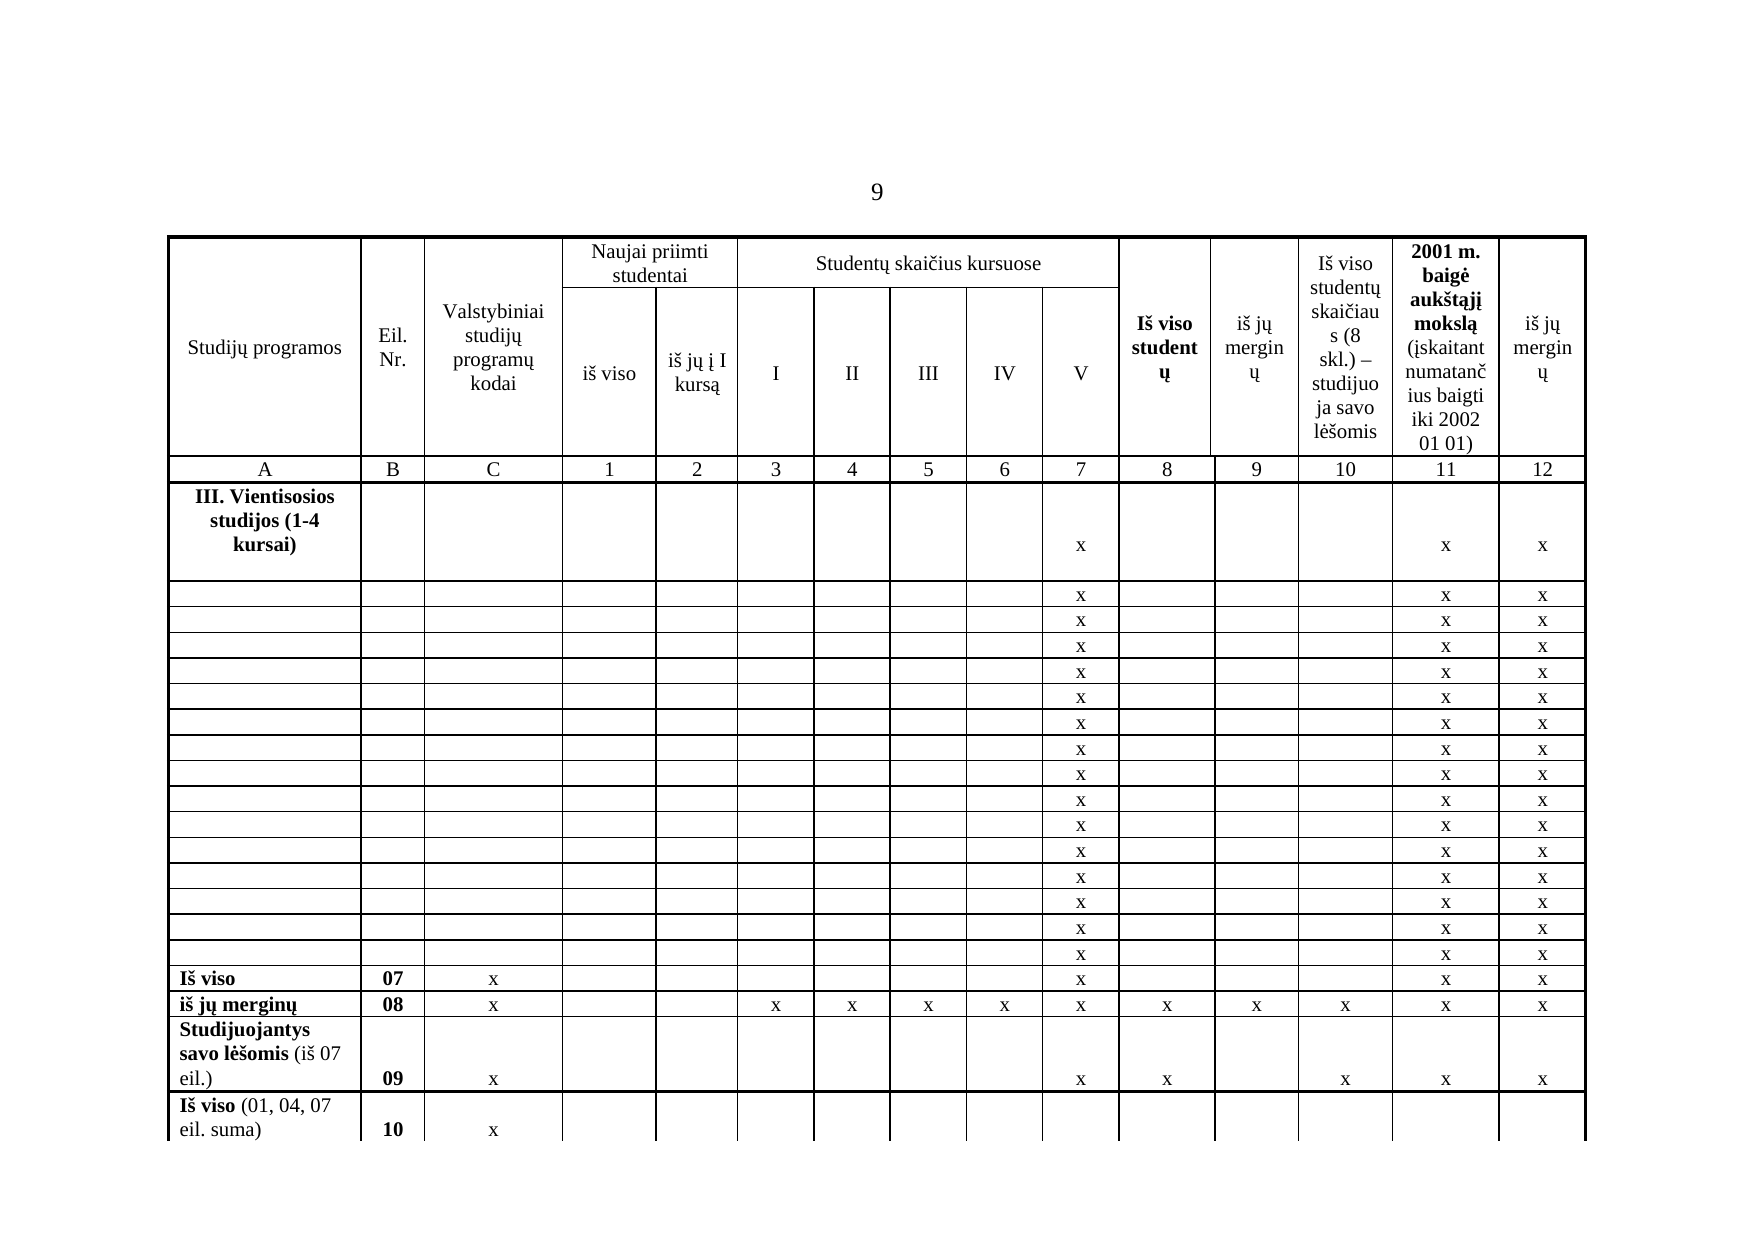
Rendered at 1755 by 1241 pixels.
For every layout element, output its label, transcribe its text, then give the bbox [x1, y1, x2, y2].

table_cell x [1393, 761, 1498, 785]
table_cell [891, 684, 966, 708]
table_header Eil.Nr. [362, 239, 424, 455]
table_cell 6 [967, 457, 1042, 481]
table_cell x [1043, 1017, 1118, 1089]
table_cell [425, 633, 562, 657]
table_cell [891, 889, 966, 913]
table_cell [738, 684, 813, 708]
table_cell [815, 607, 889, 631]
table_cell [563, 556, 655, 580]
table_cell iš viso [563, 288, 655, 455]
table_header Valstybiniai studijų programų kodai [425, 239, 562, 455]
table_cell [1120, 484, 1214, 556]
table_cell x [1393, 607, 1498, 631]
table_cell [425, 556, 562, 580]
table_cell [362, 659, 424, 683]
table_cell x [1043, 812, 1118, 836]
table_cell [563, 736, 655, 759]
table_cell [967, 761, 1042, 785]
table_cell x [1043, 633, 1118, 657]
table_cell 07 [362, 966, 424, 990]
table_cell [362, 838, 424, 862]
table_cell [425, 607, 562, 631]
table_cell [815, 915, 889, 939]
table_cell [815, 659, 889, 683]
table_cell [362, 684, 424, 708]
table_cell x [1043, 889, 1118, 913]
table_cell [1120, 736, 1214, 759]
table_cell [738, 710, 813, 734]
table_cell [738, 736, 813, 759]
table_cell [815, 736, 889, 759]
table_cell [891, 484, 966, 556]
table_cell [563, 915, 655, 939]
table_header Iš viso studentų [1120, 239, 1210, 455]
table_cell [1393, 556, 1498, 580]
table_cell x [1500, 915, 1584, 939]
table_cell [967, 1093, 1042, 1141]
table_cell x [1393, 812, 1498, 836]
table_cell [967, 787, 1042, 811]
table_cell x [1043, 915, 1118, 939]
table_cell [967, 941, 1042, 964]
table_cell [425, 941, 562, 964]
table_cell x [1500, 812, 1584, 836]
table_cell [815, 710, 889, 734]
table_cell [170, 556, 360, 580]
table_cell [738, 787, 813, 811]
table_cell V [1043, 288, 1118, 455]
table_cell x [1216, 992, 1298, 1016]
table_cell [891, 1093, 966, 1141]
table_cell III [891, 288, 966, 455]
table_cell [738, 633, 813, 657]
table_cell [738, 966, 813, 990]
table_cell [738, 941, 813, 964]
table_cell [815, 1093, 889, 1141]
table_cell [170, 607, 360, 631]
table_cell [657, 659, 737, 683]
table_cell [657, 992, 737, 1016]
table_cell x [1043, 582, 1118, 606]
table_cell [738, 1017, 813, 1089]
table_cell x [967, 992, 1042, 1016]
table_cell [815, 838, 889, 862]
table_cell [362, 787, 424, 811]
table_cell x [1500, 787, 1584, 811]
table_cell [563, 864, 655, 888]
table_cell 4 [815, 457, 889, 481]
table_cell [1299, 607, 1392, 631]
table_cell x [425, 966, 562, 990]
table_cell [1216, 915, 1298, 939]
table_cell [891, 915, 966, 939]
table_cell [1216, 484, 1298, 556]
table_cell [1216, 633, 1298, 657]
table_cell [425, 684, 562, 708]
table_cell [657, 1093, 737, 1141]
table_cell x [1043, 787, 1118, 811]
table_cell [967, 710, 1042, 734]
table_cell x [1393, 966, 1498, 990]
table_cell Iš viso [170, 966, 360, 990]
table_cell [1216, 838, 1298, 862]
table_cell [1299, 684, 1392, 708]
table_cell [657, 812, 737, 836]
table_cell x [1500, 941, 1584, 964]
table_cell [362, 889, 424, 913]
table_cell 10 [1299, 457, 1392, 481]
table_cell [815, 556, 889, 580]
table_cell [170, 915, 360, 939]
table_cell [170, 889, 360, 913]
table_cell [1299, 864, 1392, 888]
table_cell [815, 889, 889, 913]
table_cell [563, 607, 655, 631]
table_cell [563, 812, 655, 836]
table_cell [657, 941, 737, 964]
table_cell x [1500, 710, 1584, 734]
table_cell [967, 633, 1042, 657]
table_cell [563, 992, 655, 1016]
table_cell [1299, 736, 1392, 759]
table_cell [738, 607, 813, 631]
table_cell [1120, 633, 1214, 657]
table_cell x [1393, 736, 1498, 759]
table_cell [1216, 864, 1298, 888]
table_cell 1 [563, 457, 655, 481]
table_cell [738, 1093, 813, 1141]
table_cell [657, 736, 737, 759]
table_cell x [1043, 966, 1118, 990]
table_cell [815, 484, 889, 556]
table_cell [738, 659, 813, 683]
table_cell [891, 812, 966, 836]
table_cell [1299, 659, 1392, 683]
table_cell [1299, 582, 1392, 606]
table_cell x [1500, 582, 1584, 606]
table_cell x [1393, 684, 1498, 708]
table_cell [362, 736, 424, 759]
table_cell [738, 582, 813, 606]
table_cell x [1393, 787, 1498, 811]
table_cell [815, 812, 889, 836]
table_cell [425, 915, 562, 939]
table_cell x [1043, 992, 1118, 1016]
table_cell [967, 484, 1042, 556]
table_cell x [1500, 966, 1584, 990]
table_cell [170, 864, 360, 888]
table_cell [1393, 1093, 1498, 1141]
table_cell 5 [891, 457, 966, 481]
table_cell [362, 761, 424, 785]
table_cell [891, 864, 966, 888]
table_cell [967, 864, 1042, 888]
table_cell [657, 915, 737, 939]
table_cell x [1120, 1017, 1214, 1089]
table_cell x [1043, 838, 1118, 862]
table_cell x [1393, 838, 1498, 862]
table_cell [563, 761, 655, 785]
table_cell [1216, 966, 1298, 990]
table_cell [425, 812, 562, 836]
table_cell [657, 1017, 737, 1089]
table_cell [1299, 889, 1392, 913]
table_cell [1120, 1093, 1214, 1141]
table_cell x [1393, 710, 1498, 734]
table_cell x [1500, 736, 1584, 759]
table_cell IV [967, 288, 1042, 455]
table_cell [815, 761, 889, 785]
table_cell [1120, 582, 1214, 606]
table_cell [170, 812, 360, 836]
table_cell [170, 659, 360, 683]
table_cell 3 [738, 457, 813, 481]
table_cell [1120, 659, 1214, 683]
table_cell [170, 838, 360, 862]
table_cell [1216, 607, 1298, 631]
table_cell x [1393, 915, 1498, 939]
table_cell [657, 607, 737, 631]
table_cell [1216, 889, 1298, 913]
table_cell [170, 633, 360, 657]
table_cell [563, 787, 655, 811]
table_header iš jų merginų [1211, 239, 1298, 455]
table_cell x [1043, 659, 1118, 683]
table_cell x [1299, 992, 1392, 1016]
table_cell [815, 966, 889, 990]
table_cell [362, 582, 424, 606]
table_cell [1500, 1093, 1584, 1141]
table_cell x [815, 992, 889, 1016]
table_cell [1120, 915, 1214, 939]
table_cell [657, 556, 737, 580]
table_cell [1216, 787, 1298, 811]
table_cell [1216, 684, 1298, 708]
table_cell [1120, 710, 1214, 734]
table_cell [738, 864, 813, 888]
table_cell x [1500, 684, 1584, 708]
table_cell [967, 1017, 1042, 1089]
table_cell [891, 966, 966, 990]
table_cell [1216, 736, 1298, 759]
table_cell III. Vientisosios studijos (1-4 kursai) [170, 484, 360, 556]
table_cell [563, 484, 655, 556]
table_cell [815, 633, 889, 657]
table_cell [657, 484, 737, 556]
table_cell [170, 787, 360, 811]
table_cell x [1500, 607, 1584, 631]
table_cell x [1043, 710, 1118, 734]
table_cell [362, 915, 424, 939]
table_cell [1299, 1093, 1392, 1141]
table_cell x [425, 1093, 562, 1141]
table_cell [1120, 556, 1214, 580]
table_cell [170, 582, 360, 606]
table_cell x [425, 992, 562, 1016]
table_cell [1216, 761, 1298, 785]
table_cell [1120, 864, 1214, 888]
table_cell [1120, 607, 1214, 631]
table_cell 8 [1120, 457, 1214, 481]
table_cell [967, 556, 1042, 580]
table_cell x [1043, 761, 1118, 785]
table_cell [425, 736, 562, 759]
table_cell [815, 684, 889, 708]
table_cell [1299, 787, 1392, 811]
table_cell [1120, 684, 1214, 708]
table_cell x [1393, 659, 1498, 683]
table_cell x [1299, 1017, 1392, 1089]
table_cell [563, 941, 655, 964]
table_cell 9 [1216, 457, 1298, 481]
table_cell [1500, 556, 1584, 580]
table_cell [657, 710, 737, 734]
table_cell [1120, 966, 1214, 990]
table_cell [425, 484, 562, 556]
table_cell [815, 864, 889, 888]
table_cell [1216, 710, 1298, 734]
table_cell [1299, 484, 1392, 556]
table_cell [657, 864, 737, 888]
table_cell [657, 633, 737, 657]
table_cell [1299, 838, 1392, 862]
table_cell x [1393, 633, 1498, 657]
table_header Naujai priimti studentai [563, 239, 737, 287]
table_cell Iš viso (01, 04, 07 eil. suma) [170, 1093, 360, 1141]
table_cell [967, 607, 1042, 631]
table_cell x [1043, 736, 1118, 759]
table_cell [563, 684, 655, 708]
table_cell [738, 915, 813, 939]
table_cell x [1500, 992, 1584, 1016]
table_header 2001 m. baigė aukštąjį mokslą (įskaitant numatančius baigti iki 2002 01 01) [1393, 239, 1498, 455]
table_cell [891, 710, 966, 734]
table_cell [1299, 710, 1392, 734]
table_cell [1299, 633, 1392, 657]
table_cell iš jų merginų [170, 992, 360, 1016]
table_cell x [1393, 484, 1498, 556]
table_cell [563, 838, 655, 862]
table_cell [891, 556, 966, 580]
table_cell [967, 684, 1042, 708]
table_cell [1216, 1017, 1298, 1089]
table_cell [657, 684, 737, 708]
table_cell x [1500, 1017, 1584, 1089]
table_cell [815, 582, 889, 606]
table_cell [362, 941, 424, 964]
table_cell [738, 838, 813, 862]
table_cell [563, 966, 655, 990]
table_cell [1299, 966, 1392, 990]
table_cell [425, 761, 562, 785]
table_cell [891, 838, 966, 862]
table_cell [1216, 582, 1298, 606]
table_cell [170, 684, 360, 708]
table_cell [1299, 761, 1392, 785]
table_cell [891, 941, 966, 964]
table_cell [1299, 941, 1392, 964]
table_cell [170, 941, 360, 964]
table_cell [362, 812, 424, 836]
table_cell II [815, 288, 889, 455]
table_cell [170, 710, 360, 734]
table_cell [738, 889, 813, 913]
table_cell [738, 761, 813, 785]
table_cell [425, 864, 562, 888]
table_cell [1120, 941, 1214, 964]
table_header Studijų programos [170, 239, 360, 455]
table_cell [815, 787, 889, 811]
table_cell [967, 838, 1042, 862]
table_cell [362, 633, 424, 657]
table_cell x [1500, 838, 1584, 862]
table_cell [1120, 838, 1214, 862]
table_cell x [1500, 633, 1584, 657]
table_cell [967, 889, 1042, 913]
table_cell [425, 787, 562, 811]
table_cell [657, 838, 737, 862]
table_cell x [1393, 864, 1498, 888]
table_cell [815, 1017, 889, 1089]
table_cell [891, 633, 966, 657]
table_cell x [1500, 864, 1584, 888]
table_cell [362, 607, 424, 631]
table_cell [362, 484, 424, 556]
table_cell x [1500, 889, 1584, 913]
table_cell 10 [362, 1093, 424, 1141]
table_cell x [1393, 889, 1498, 913]
table_cell x [1500, 484, 1584, 556]
table_cell [563, 1017, 655, 1089]
table_cell A [170, 457, 360, 481]
table_header Studentų skaičius kursuose [738, 239, 1118, 287]
table_cell [1120, 889, 1214, 913]
table_cell x [891, 992, 966, 1016]
table_cell [1299, 915, 1392, 939]
table_cell [891, 607, 966, 631]
table_cell [815, 941, 889, 964]
table_header iš jų merginų [1500, 239, 1584, 455]
table_cell [563, 889, 655, 913]
table_cell [967, 915, 1042, 939]
table_cell [738, 812, 813, 836]
table_cell x [1500, 659, 1584, 683]
table_cell [738, 484, 813, 556]
table_cell [1299, 812, 1392, 836]
table_cell x [1043, 864, 1118, 888]
table_cell [1216, 659, 1298, 683]
table_cell [1043, 556, 1118, 580]
table_cell C [425, 457, 562, 481]
table_cell [657, 966, 737, 990]
table_cell [362, 710, 424, 734]
table_cell [362, 556, 424, 580]
table_cell [563, 659, 655, 683]
table_cell [891, 582, 966, 606]
table_cell [657, 889, 737, 913]
table_cell [891, 761, 966, 785]
table_cell [1043, 1093, 1118, 1141]
table_cell [891, 659, 966, 683]
table_cell [1120, 761, 1214, 785]
table_cell x [1393, 941, 1498, 964]
table_cell B [362, 457, 424, 481]
table_cell [563, 582, 655, 606]
table_cell [1120, 787, 1214, 811]
table_cell x [425, 1017, 562, 1089]
table_cell [1120, 812, 1214, 836]
table_cell [425, 659, 562, 683]
table_cell x [1043, 684, 1118, 708]
table_cell [362, 864, 424, 888]
table_cell [1216, 941, 1298, 964]
table_cell 12 [1500, 457, 1584, 481]
table_cell [425, 710, 562, 734]
table_cell [563, 710, 655, 734]
table_cell x [1043, 607, 1118, 631]
table_cell x [738, 992, 813, 1016]
table_cell 11 [1393, 457, 1498, 481]
table_cell [563, 633, 655, 657]
table_cell [1216, 556, 1298, 580]
table_cell 08 [362, 992, 424, 1016]
table_cell I [738, 288, 813, 455]
table_cell x [1393, 582, 1498, 606]
table_cell [563, 1093, 655, 1141]
table_cell [738, 556, 813, 580]
table_cell [1299, 556, 1392, 580]
table_header Iš viso studentų skaičiaus (8 skl.) – studijuoja savo lėšomis [1299, 239, 1392, 455]
table_cell [1216, 812, 1298, 836]
table_cell [967, 966, 1042, 990]
table_cell [657, 582, 737, 606]
table_cell [425, 582, 562, 606]
table_cell 2 [657, 457, 737, 481]
table_cell [967, 582, 1042, 606]
table_cell x [1393, 992, 1498, 1016]
table_cell [891, 736, 966, 759]
table_cell Studijuojantys savo lėšomis (iš 07 eil.) [170, 1017, 360, 1089]
table_cell [657, 787, 737, 811]
table_cell [425, 889, 562, 913]
table_cell [425, 838, 562, 862]
table_cell 7 [1043, 457, 1118, 481]
table_cell [967, 812, 1042, 836]
table_cell [891, 1017, 966, 1089]
table_cell x [1120, 992, 1214, 1016]
table_cell [657, 761, 737, 785]
table_cell [967, 659, 1042, 683]
table_cell [1216, 1093, 1298, 1141]
table_cell x [1043, 941, 1118, 964]
table_cell [170, 736, 360, 759]
table_cell x [1393, 1017, 1498, 1089]
table_cell 09 [362, 1017, 424, 1089]
table_cell iš jų į I kursą [657, 288, 737, 455]
table_cell [967, 736, 1042, 759]
table_cell [170, 761, 360, 785]
table_cell x [1500, 761, 1584, 785]
table_cell x [1043, 484, 1118, 556]
table_cell [891, 787, 966, 811]
